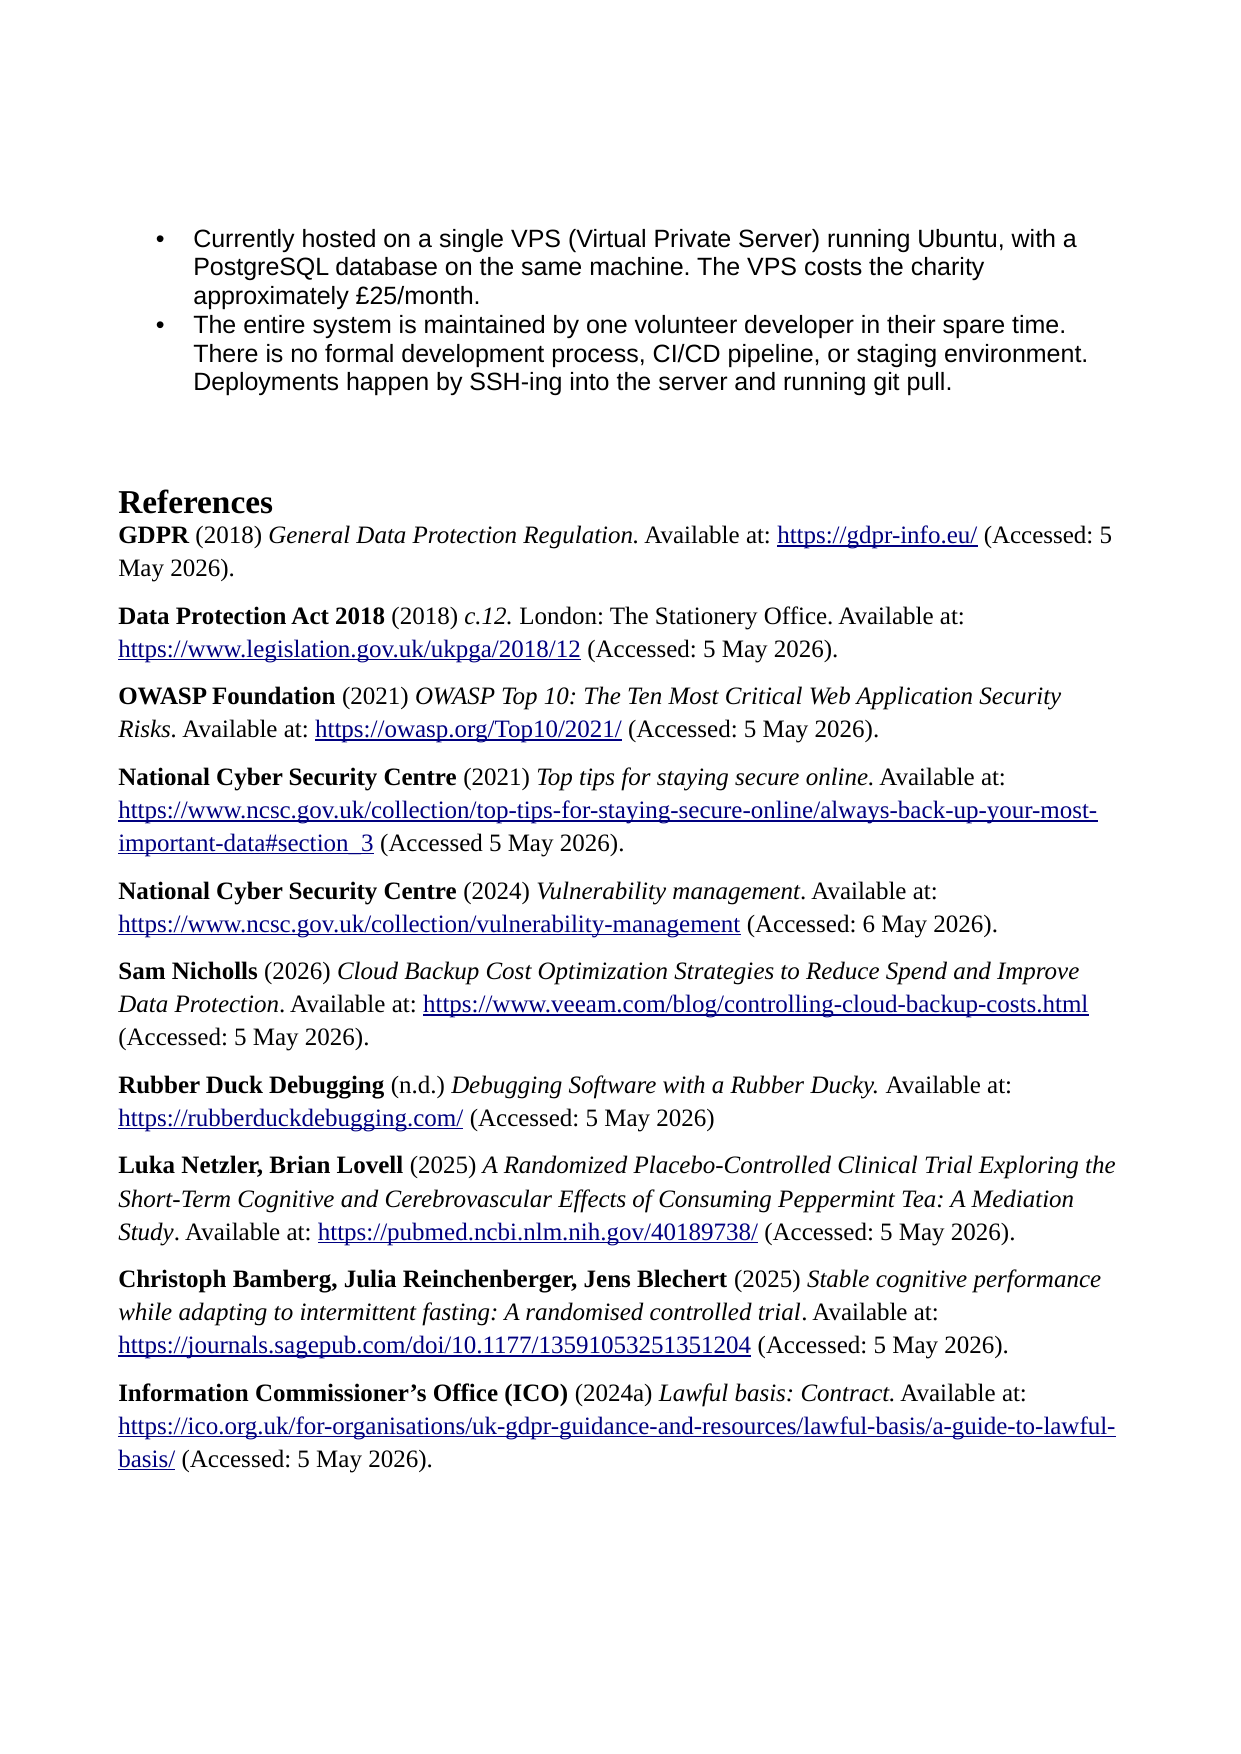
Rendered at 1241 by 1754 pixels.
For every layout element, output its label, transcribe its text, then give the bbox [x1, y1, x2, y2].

text Rubber Duck Debugging (n.d.) Debugging Software with a Rubber Ducky. Available at: https://rubberduckdebugging.com/ (Accessed: 5 May 2026) [118, 1070, 1122, 1132]
list Currently hosted on a single VPS (Virtual Private Server) running Ubuntu, with a PostgreSQL database on the same machine. The VPS costs the charity approximately £25/month. [156, 223, 1122, 310]
text Sam Nicholls (2026) Cloud Backup Cost Optimization Strategies to Reduce Spend and Improve Data Protection. Available at: https://www.veeam.com/blog/controlling-cloud-backup-costs.html (Accessed: 5 May 2026). [118, 956, 1122, 1051]
text Data Protection Act 2018 (2018) c.12. London: The Stationery Office. Available at: https://www.legislation.gov.uk/ukpga/2018/12 (Accessed: 5 May 2026). [118, 601, 1122, 663]
text References [118, 482, 1122, 520]
text Christoph Bamberg, Julia Reinchenberger, Jens Blechert (2025) Stable cognitive performance while adapting to intermittent fasting: A randomised controlled trial. Available at: https://journals.sagepub.com/doi/10.1177/13591053251351204 (Accessed: 5 May 2026). [118, 1264, 1122, 1359]
text Information Commissioner’s Office (ICO) (2024a) Lawful basis: Contract. Available at: https://ico.org.uk/for-organisations/uk-gdpr-guidance-and-resources/lawful-basis/a-guide-to-lawful-basis/ (Accessed: 5 May 2026). [118, 1378, 1122, 1473]
list The entire system is maintained by one volunteer developer in their spare time. There is no formal development process, CI/CD pipeline, or staging environment. Deployments happen by SSH-ing into the server and running git pull. [156, 310, 1122, 396]
text GDPR (2018) General Data Protection Regulation. Available at: https://gdpr-info.eu/ (Accessed: 5 May 2026). [118, 520, 1122, 582]
text National Cyber Security Centre (2024) Vulnerability management. Available at: https://www.ncsc.gov.uk/collection/vulnerability-management (Accessed: 6 May 2026). [118, 876, 1122, 937]
text OWASP Foundation (2021) OWASP Top 10: The Ten Most Critical Web Application Security Risks. Available at: https://owasp.org/Top10/2021/ (Accessed: 5 May 2026). [118, 681, 1122, 743]
text National Cyber Security Centre (2021) Top tips for staying secure online. Available at: https://www.ncsc.gov.uk/collection/top-tips-for-staying-secure-online/always-back-up-your-most-important-data#section_3 (Accessed 5 May 2026). [118, 762, 1122, 857]
text Luka Netzler, Brian Lovell (2025) A Randomized Placebo-Controlled Clinical Trial Exploring the Short-Term Cognitive and Cerebrovascular Effects of Consuming Peppermint Tea: A Mediation Study. Available at: https://pubmed.ncbi.nlm.nih.gov/40189738/ (Accessed: 5 May 2026). [118, 1151, 1122, 1245]
